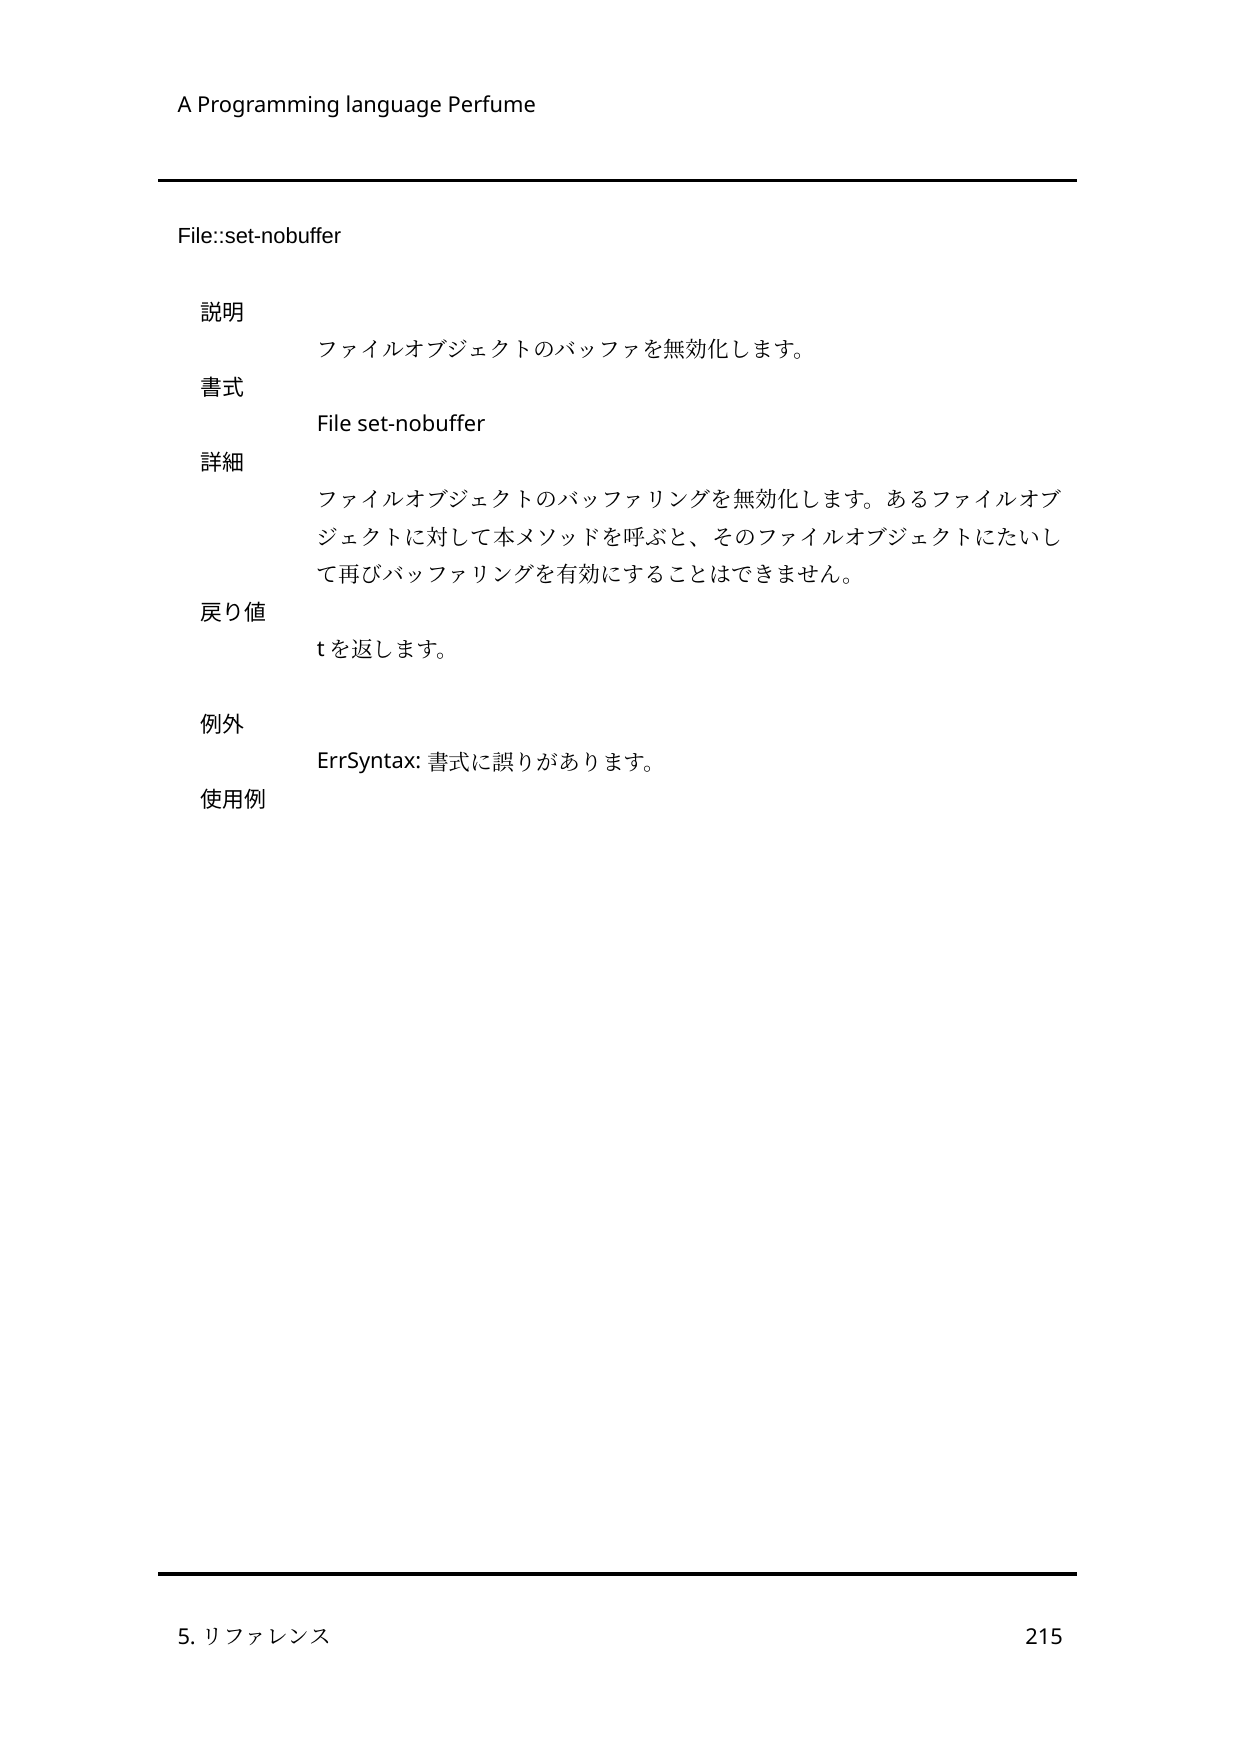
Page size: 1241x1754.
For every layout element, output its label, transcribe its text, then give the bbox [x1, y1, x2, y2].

table_cell ファイルオブジェクトのバッファリングを無効化します。あるファイルオブジェクトに対して本メソッドを呼ぶと、そのファイルオブジェクトにたいして再びバッファリングを有効にすることはできません。 [317, 442, 1063, 592]
table_cell 例外 [200, 679, 317, 779]
subtitle File::set-nobuffer [177, 217, 1063, 254]
table_cell File set-nobuffer [317, 367, 1063, 442]
table_header 説明 [200, 292, 317, 367]
table_cell ErrSyntax: 書式に誤りがあります。 [317, 679, 1063, 779]
table_cell tを返します。 [317, 592, 1063, 679]
table_header ファイルオブジェクトのバッファを無効化します。 [317, 292, 1063, 367]
table_cell 使用例 [200, 779, 317, 854]
table_cell [317, 779, 1063, 854]
table_cell 詳細 [200, 442, 317, 592]
table_cell 書式 [200, 367, 317, 442]
table_cell 戻り値 [200, 592, 317, 679]
